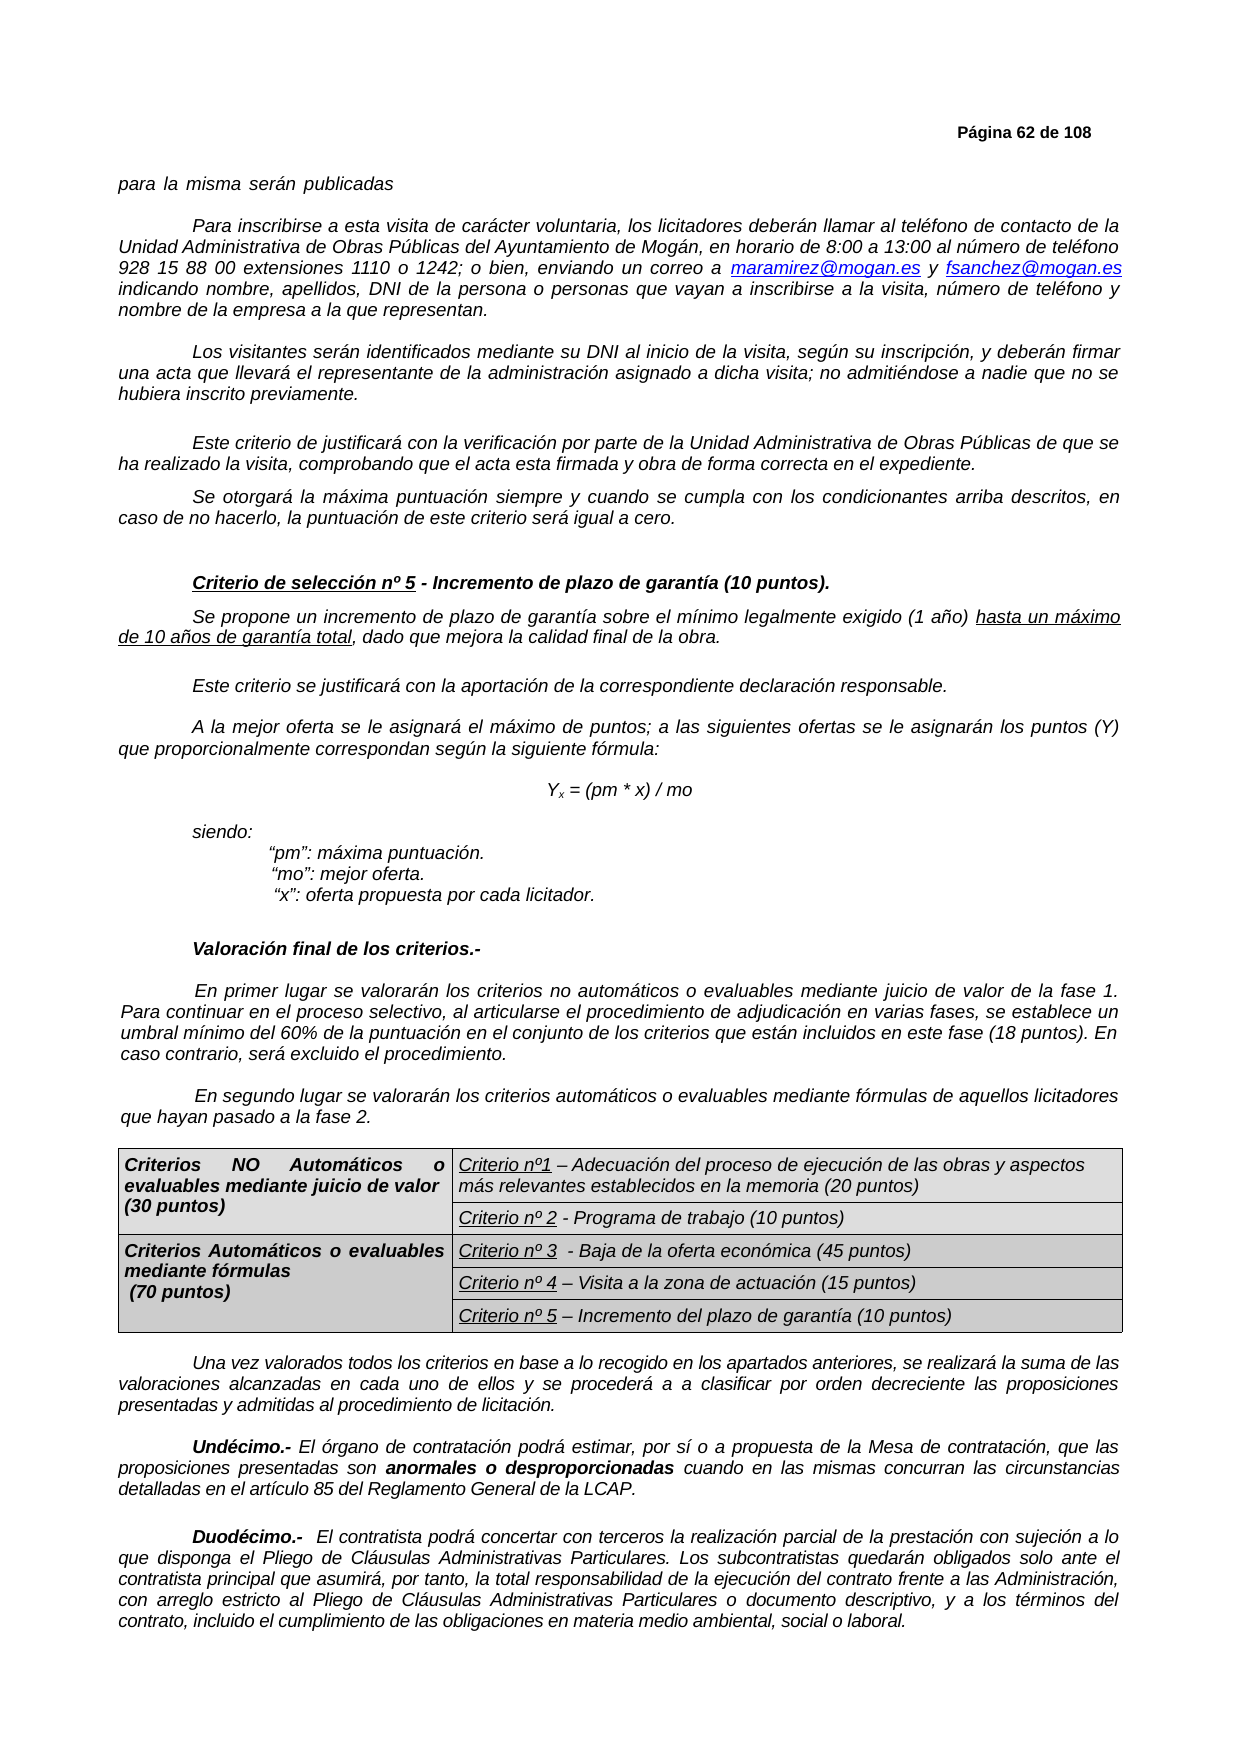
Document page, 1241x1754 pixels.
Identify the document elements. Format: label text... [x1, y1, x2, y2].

table_cell Criterio nº 2 - Programa de trabajo (10 puntos) [453, 1203, 1122, 1234]
text Una vez valorados todos los criterios en base a lo recogido en los apartados anteriores, se realizará la suma de las valoraciones alcanzadas en cada uno de ellos y se procederá a a clasificar por orden decreciente las proposiciones presentadas y admitidas al procedimiento de licitación. [118, 1353, 1122, 1416]
text Este criterio se justificará con la aportación de la correspondiente declaración responsable. [118, 675, 1122, 696]
table_cell Criterios Automáticos o evaluables mediante fórmulas (70 puntos) [119, 1235, 452, 1332]
text “mo”: mejor oferta. [118, 863, 1122, 884]
text En primer lugar se valorarán los criterios no automáticos o evaluables mediante juicio de valor de la fase 1. Para continuar en el proceso selectivo, al articularse el procedimiento de adjudicación en varias fases, se establece un umbral mínimo del 60% de la puntuación en el conjunto de los criterios que están incluidos en este fase (18 puntos). En caso contrario, será excluido el procedimiento. [120, 981, 1121, 1064]
text Este criterio de justificará con la verificación por parte de la Unidad Administrativa de Obras Públicas de que se ha realizado la visita, comprobando que el acta esta firmada y obra de forma correcta en el expediente. [118, 432, 1122, 474]
text Valoración final de los criterios.- [118, 939, 1051, 960]
text Duodécimo.- El contratista podrá concertar con terceros la realización parcial de la prestación con sujeción a lo que disponga el Pliego de Cláusulas Administrativas Particulares. Los subcontratistas quedarán obligados solo ante el contratista principal que asumirá, por tanto, la total responsabilidad de la ejecución del contrato frente a las Administración, con arreglo estricto al Pliego de Cláusulas Administrativas Particulares o documento descriptivo, y a los términos del contrato, incluido el cumplimiento de las obligaciones en materia medio ambiental, social o laboral. [118, 1526, 1122, 1631]
text Para inscribirse a esta visita de carácter voluntaria, los licitadores deberán llamar al teléfono de contacto de la Unidad Administrativa de Obras Públicas del Ayuntamiento de Mogán, en horario de 8:00 a 13:00 al número de teléfono 928 15 88 00 extensiones 1110 o 1242; o bien, enviando un correo a maramirez@mogan.es y fsanchez@mogan.es indicando nombre, apellidos, DNI de la persona o personas que vayan a inscribirse a la visita, número de teléfono y nombre de la empresa a la que representan. [118, 216, 1122, 320]
text “pm”: máxima puntuación. [268, 843, 1122, 863]
text Se propone un incremento de plazo de garantía sobre el mínimo legalmente exigido (1 año) hasta un máximo de 10 años de garantía total, dado que mejora la calidad final de la obra. [118, 606, 1122, 648]
text A la mejor oferta se le asignará el máximo de puntos; a las siguientes ofertas se le asignarán los puntos (Y) que proporcionalmente correspondan según la siguiente fórmula: [118, 717, 1122, 759]
text Undécimo.- El órgano de contratación podrá estimar, por sí o a propuesta de la Mesa de contratación, que las proposiciones presentadas son anormales o desproporcionadas cuando en las mismas concurran las circunstancias detalladas en el artículo 85 del Reglamento General de la LCAP. [118, 1436, 1122, 1499]
table_cell Criterio nº 3 - Baja de la oferta económica (45 puntos) [453, 1235, 1122, 1267]
text Criterio de selección nº 5 - Incremento de plazo de garantía (10 puntos). [118, 573, 1122, 593]
text para la misma serán publicadas por esta administración en la Plataforma de Contratación del Sector Público tras el anuncio de licitación. [118, 174, 1122, 216]
text “x”: oferta propuesta por cada licitador. [268, 884, 1122, 905]
table_cell Criterio nº 5 – Incremento del plazo de garantía (10 puntos) [453, 1300, 1122, 1332]
text Yx = (pm * x) / mo [118, 780, 1122, 801]
text En segundo lugar se valorarán los criterios automáticos o evaluables mediante fórmulas de aquellos licitadores que hayan pasado a la fase 2. [120, 1085, 1121, 1127]
table_header Criterio nº1 – Adecuación del proceso de ejecución de las obras y aspectos más relevantes establecidos en la memoria (20 puntos) [453, 1149, 1122, 1202]
text siendo: [118, 822, 1122, 843]
table_header Criterios NO Automáticos o evaluables mediante juicio de valor (30 puntos) [119, 1149, 452, 1234]
text Los visitantes serán identificados mediante su DNI al inicio de la visita, según su inscripción, y deberán firmar una acta que llevará el representante de la administración asignado a dicha visita; no admitiéndose a nadie que no se hubiera inscrito previamente. [118, 320, 1122, 404]
text Se otorgará la máxima puntuación siempre y cuando se cumpla con los condicionantes arriba descritos, en caso de no hacerlo, la puntuación de este criterio será igual a cero. [118, 487, 1122, 529]
table_cell Criterio nº 4 – Visita a la zona de actuación (15 puntos) [453, 1268, 1122, 1299]
